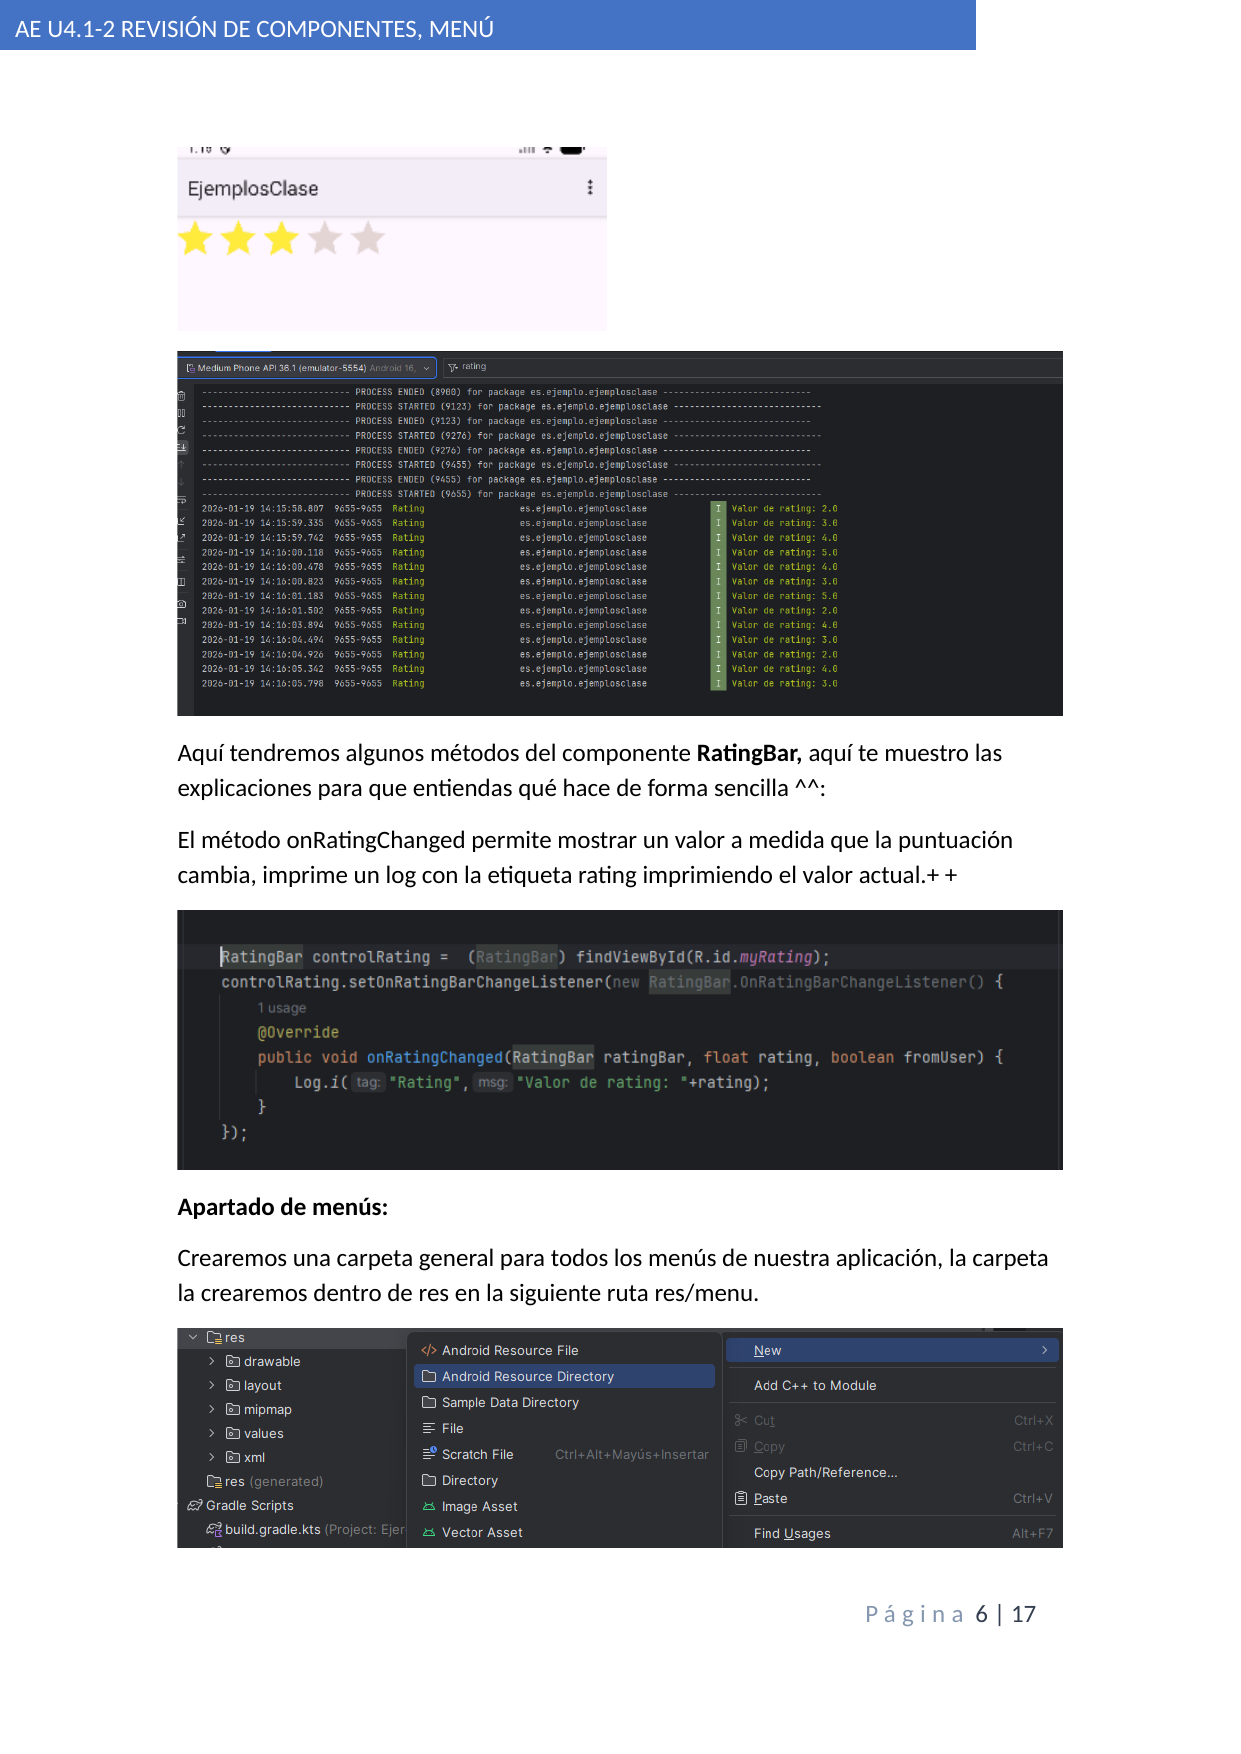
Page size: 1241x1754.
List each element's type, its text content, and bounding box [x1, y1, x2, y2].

text Aquí tendremos algunos métodos del componente RatingBar, aquí te muestro las explicaciones para que entiendas qué hace de forma sencilla ^^: [177, 737, 1063, 803]
text Apartado de menús: [177, 1191, 1063, 1221]
text El método onRatingChanged permite mostrar un valor a medida que la puntuación cambia, imprime un log con la etiqueta rating imprimiendo el valor actual.+ + [177, 824, 1063, 889]
text Crearemos una carpeta general para todos los menús de nuestra aplicación, la carpeta la crearemos dentro de res en la siguiente ruta res/menu. [177, 1242, 1063, 1308]
